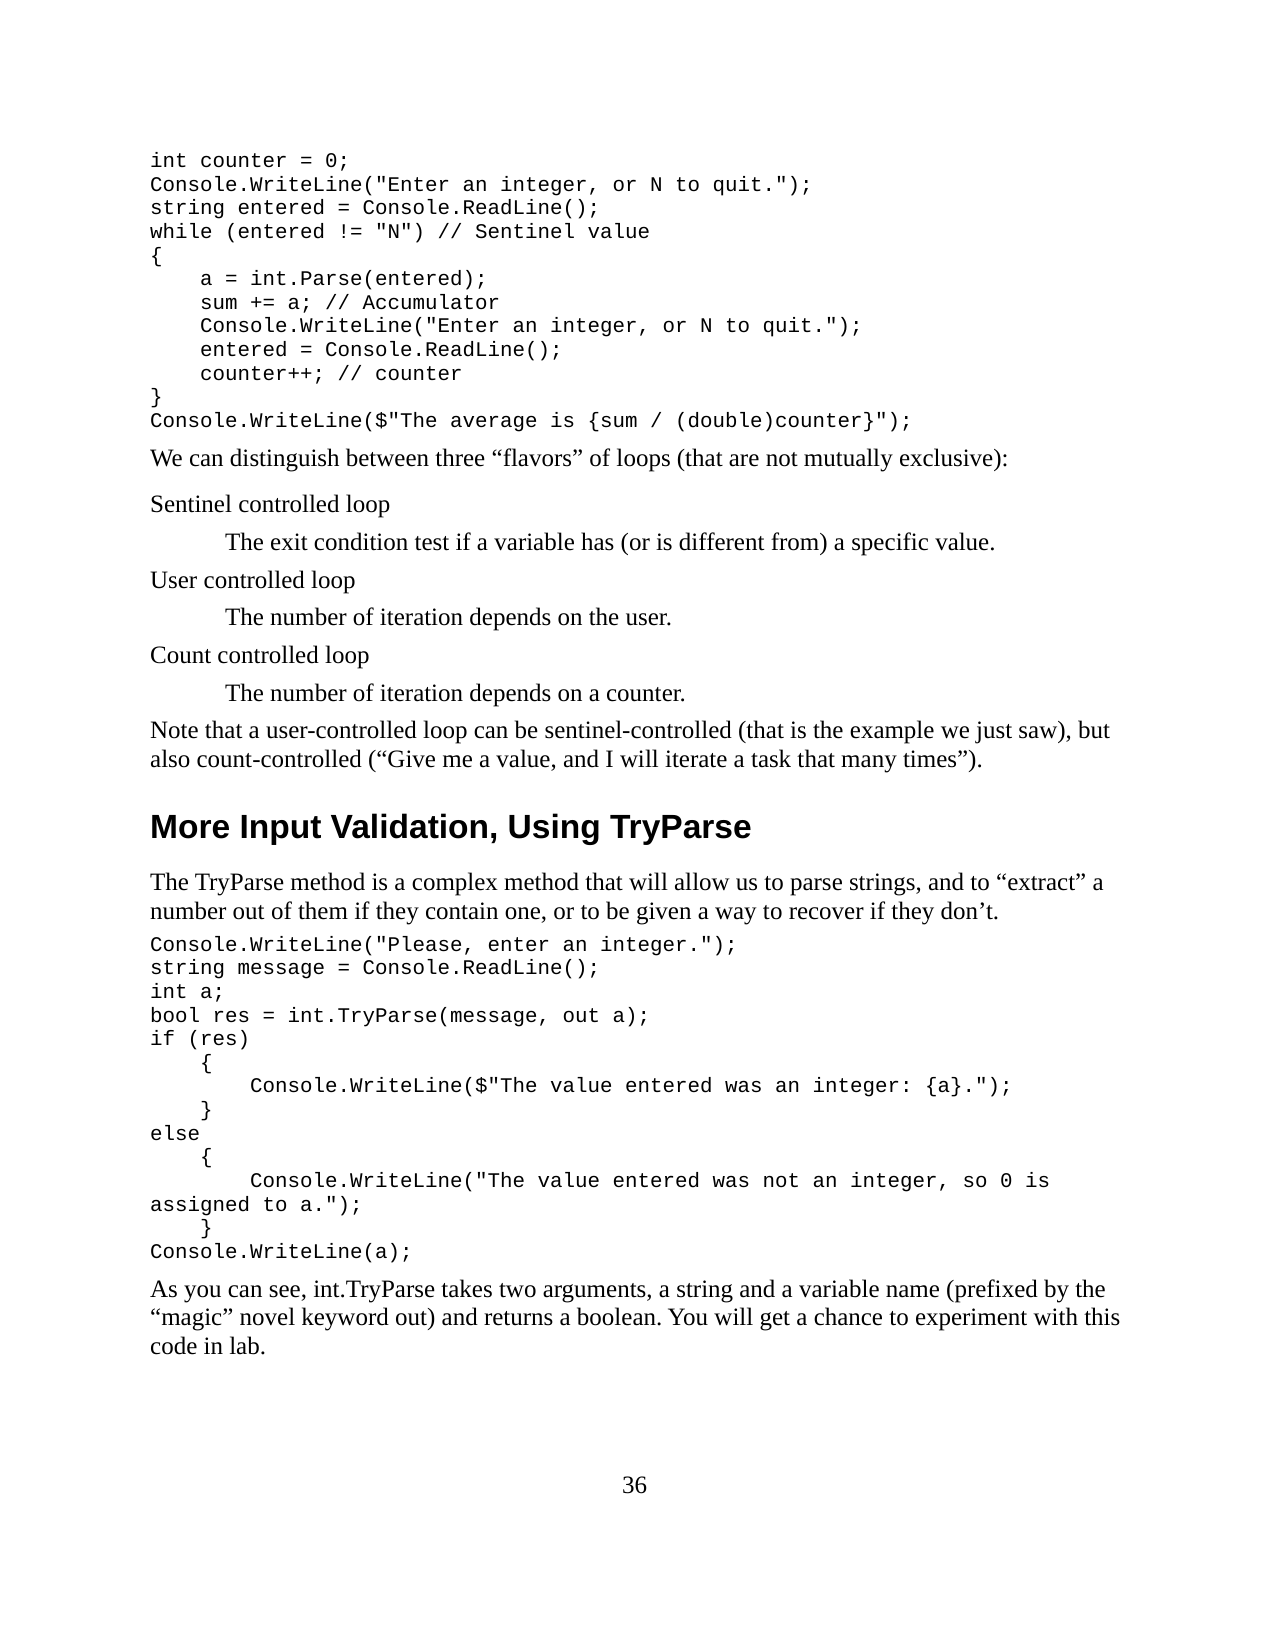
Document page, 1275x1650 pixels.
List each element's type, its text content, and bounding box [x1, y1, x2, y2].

text We can distinguish between three “flavors” of loops (that are not mutually exclusive): [150, 443, 1125, 471]
text int counter = 0; [150, 150, 1125, 174]
text } [150, 1099, 1125, 1123]
text Console.WriteLine($"The value entered was an integer: {a}."); [150, 1076, 1125, 1099]
text Console.WriteLine("The value entered was not an integer, so 0 is assigned to a."); [150, 1170, 1125, 1217]
text counter++; // counter [150, 363, 1125, 386]
text The number of iteration depends on the user. [225, 602, 1125, 631]
text } [150, 1217, 1125, 1241]
text Console.WriteLine("Enter an integer, or N to quit."); [150, 174, 1125, 197]
text a = int.Parse(entered); [150, 268, 1125, 292]
text Console.WriteLine(a); [150, 1241, 1125, 1265]
text entered = Console.ReadLine(); [150, 339, 1125, 363]
text string message = Console.ReadLine(); [150, 957, 1125, 981]
text int a; [150, 981, 1125, 1004]
text As you can see, int.TryParse takes two arguments, a string and a variable name (prefixed by the “magic” novel keyword out) and returns a boolean. You will get a chance to experiment with this code in lab. [150, 1274, 1125, 1360]
text if (res) [150, 1028, 1125, 1052]
text { [150, 1052, 1125, 1076]
text Console.WriteLine($"The average is {sum / (double)counter}"); [150, 410, 1125, 434]
text Note that a user-controlled loop can be sentinel-controlled (that is the example we just saw), but also count-controlled (“Give me a value, and I will iterate a task that many times”). [150, 716, 1125, 773]
text else [150, 1123, 1125, 1146]
text Console.WriteLine("Please, enter an integer."); [150, 934, 1125, 957]
text { [150, 1146, 1125, 1170]
text User controlled loop [150, 565, 1125, 593]
text The TryParse method is a complex method that will allow us to parse strings, and to “extract” a number out of them if they contain one, or to be given a way to recover if they don’t. [150, 867, 1125, 925]
subtitle More Input Validation, Using TryParse [150, 807, 1125, 846]
text while (entered != "N") // Sentinel value [150, 221, 1125, 244]
text sum += a; // Accumulator [150, 292, 1125, 316]
text bool res = int.TryParse(message, out a); [150, 1004, 1125, 1028]
text string entered = Console.ReadLine(); [150, 197, 1125, 221]
text Count controlled loop [150, 640, 1125, 669]
text Sentinel controlled loop [150, 489, 1125, 518]
text Console.WriteLine("Enter an integer, or N to quit."); [150, 316, 1125, 339]
text The exit condition test if a variable has (or is different from) a specific value. [225, 527, 1125, 556]
text } [150, 386, 1125, 410]
text The number of iteration depends on a counter. [225, 678, 1125, 707]
text { [150, 244, 1125, 268]
